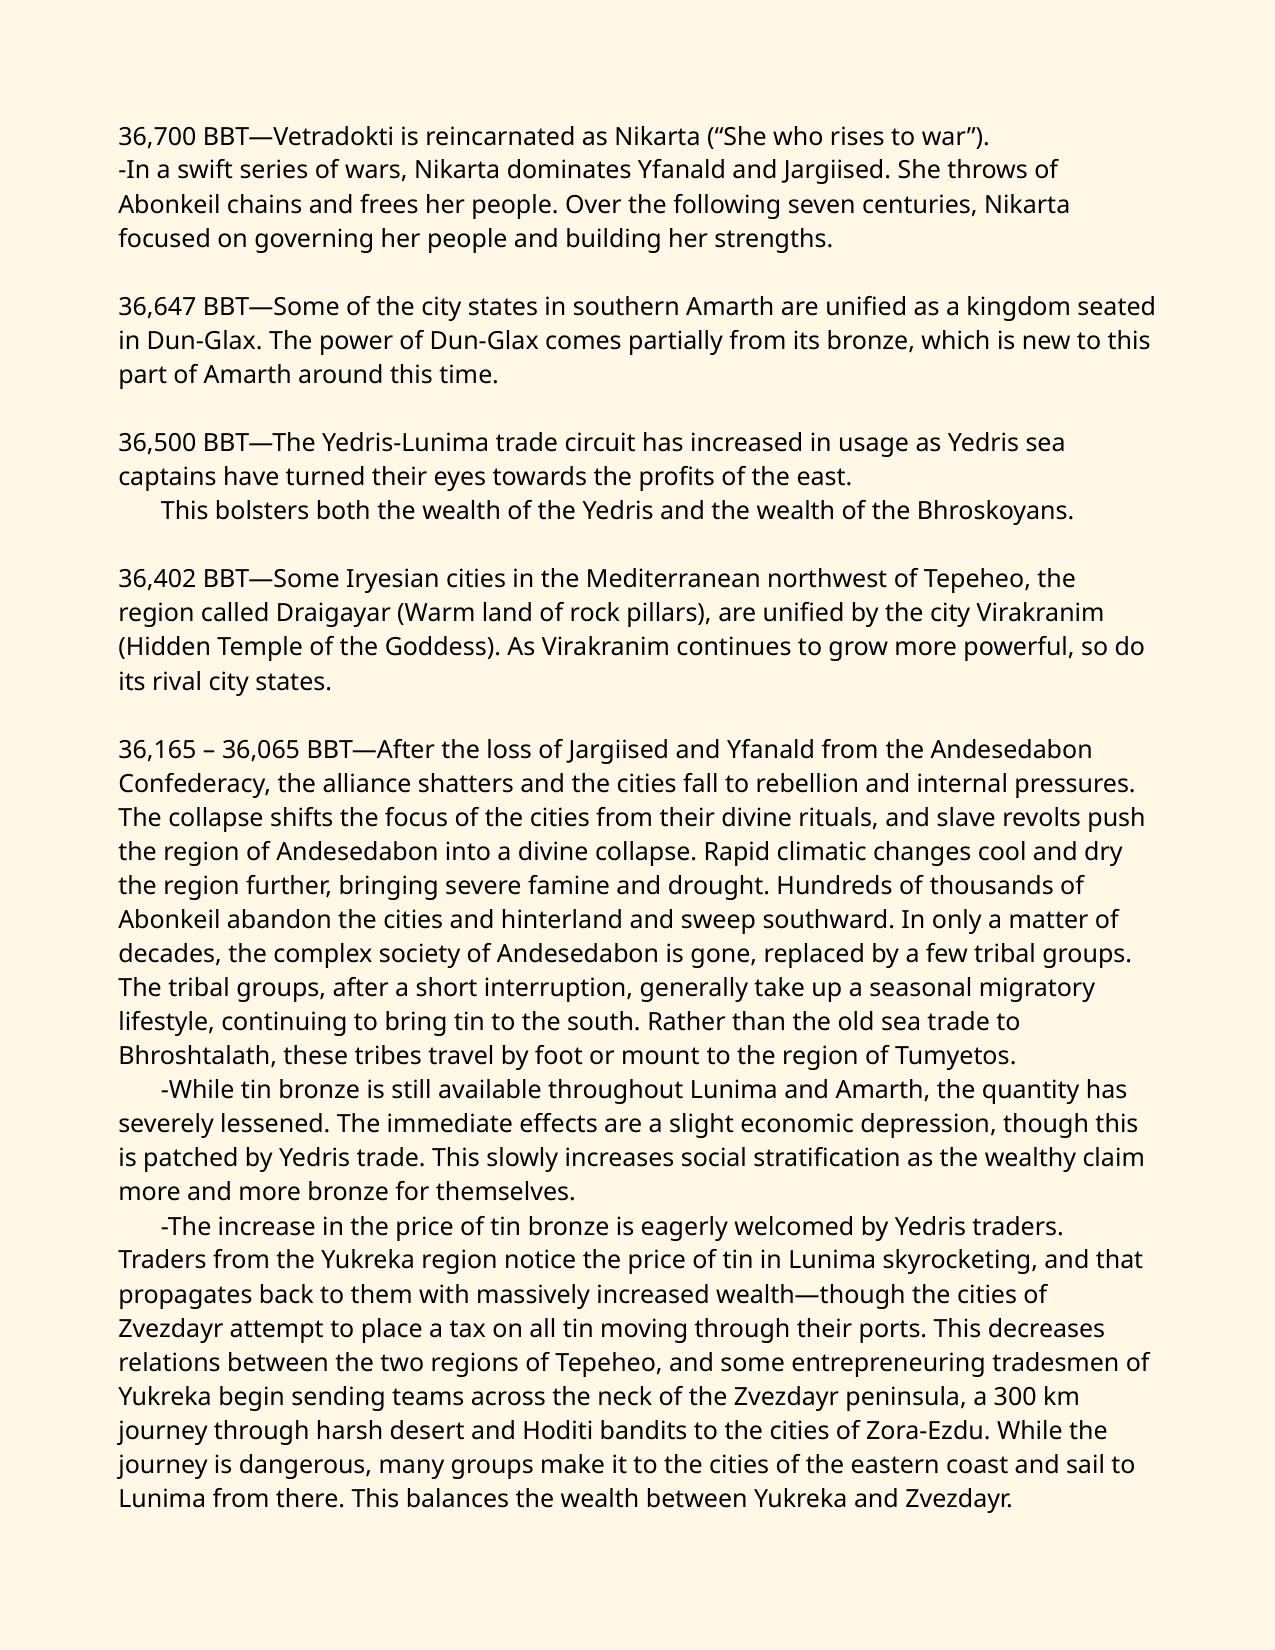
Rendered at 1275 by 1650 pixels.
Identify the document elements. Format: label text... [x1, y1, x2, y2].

text -While tin bronze is still available throughout Lunima and Amarth, the quantity has severely lessened. The immediate effects are a slight economic depression, though this is patched by Yedris trade. This slowly increases social stratification as the wealthy claim more and more bronze for themselves. [118, 1072, 1157, 1208]
text -In a swift series of wars, Nikarta dominates Yfanald and Jargiised. She throws of Abonkeil chains and frees her people. Over the following seven centuries, Nikarta focused on governing her people and building her strengths. [118, 152, 1157, 254]
text 36,500 BBT—The Yedris-Lunima trade circuit has increased in usage as Yedris sea captains have turned their eyes towards the profits of the east. [118, 425, 1157, 493]
text 36,647 BBT—Some of the city states in southern Amarth are unified as a kingdom seated in Dun-Glax. The power of Dun-Glax comes partially from its bronze, which is new to this part of Amarth around this time. [118, 288, 1157, 391]
text 36,165 – 36,065 BBT—After the loss of Jargiised and Yfanald from the Andesedabon Confederacy, the alliance shatters and the cities fall to rebellion and internal pressures. The collapse shifts the focus of the cities from their divine rituals, and slave revolts push the region of Andesedabon into a divine collapse. Rapid climatic changes cool and dry the region further, bringing severe famine and drought. Hundreds of thousands of Abonkeil abandon the cities and hinterland and sweep southward. In only a matter of decades, the complex society of Andesedabon is gone, replaced by a few tribal groups. The tribal groups, after a short interruption, generally take up a seasonal migratory lifestyle, continuing to bring tin to the south. Rather than the old sea trade to Bhroshtalath, these tribes travel by foot or mount to the region of Tumyetos. [118, 731, 1157, 1072]
text 36,700 BBT—Vetradokti is reincarnated as Nikarta (“She who rises to war”). [118, 118, 1157, 152]
text -The increase in the price of tin bronze is eagerly welcomed by Yedris traders. Traders from the Yukreka region notice the price of tin in Lunima skyrocketing, and that propagates back to them with massively increased wealth—though the cities of Zvezdayr attempt to place a tax on all tin moving through their ports. This decreases relations between the two regions of Tepeheo, and some entrepreneuring tradesmen of Yukreka begin sending teams across the neck of the Zvezdayr peninsula, a 300 km journey through harsh desert and Hoditi bandits to the cities of Zora-Ezdu. While the journey is dangerous, many groups make it to the cities of the eastern coast and sail to Lunima from there. This balances the wealth between Yukreka and Zvezdayr. [118, 1208, 1157, 1515]
text This bolsters both the wealth of the Yedris and the wealth of the Bhroskoyans. [118, 493, 1157, 527]
text 36,402 BBT—Some Iryesian cities in the Mediterranean northwest of Tepeheo, the region called Draigayar (Warm land of rock pillars), are unified by the city Virakranim (Hidden Temple of the Goddess). As Virakranim continues to grow more powerful, so do its rival city states. [118, 561, 1157, 697]
